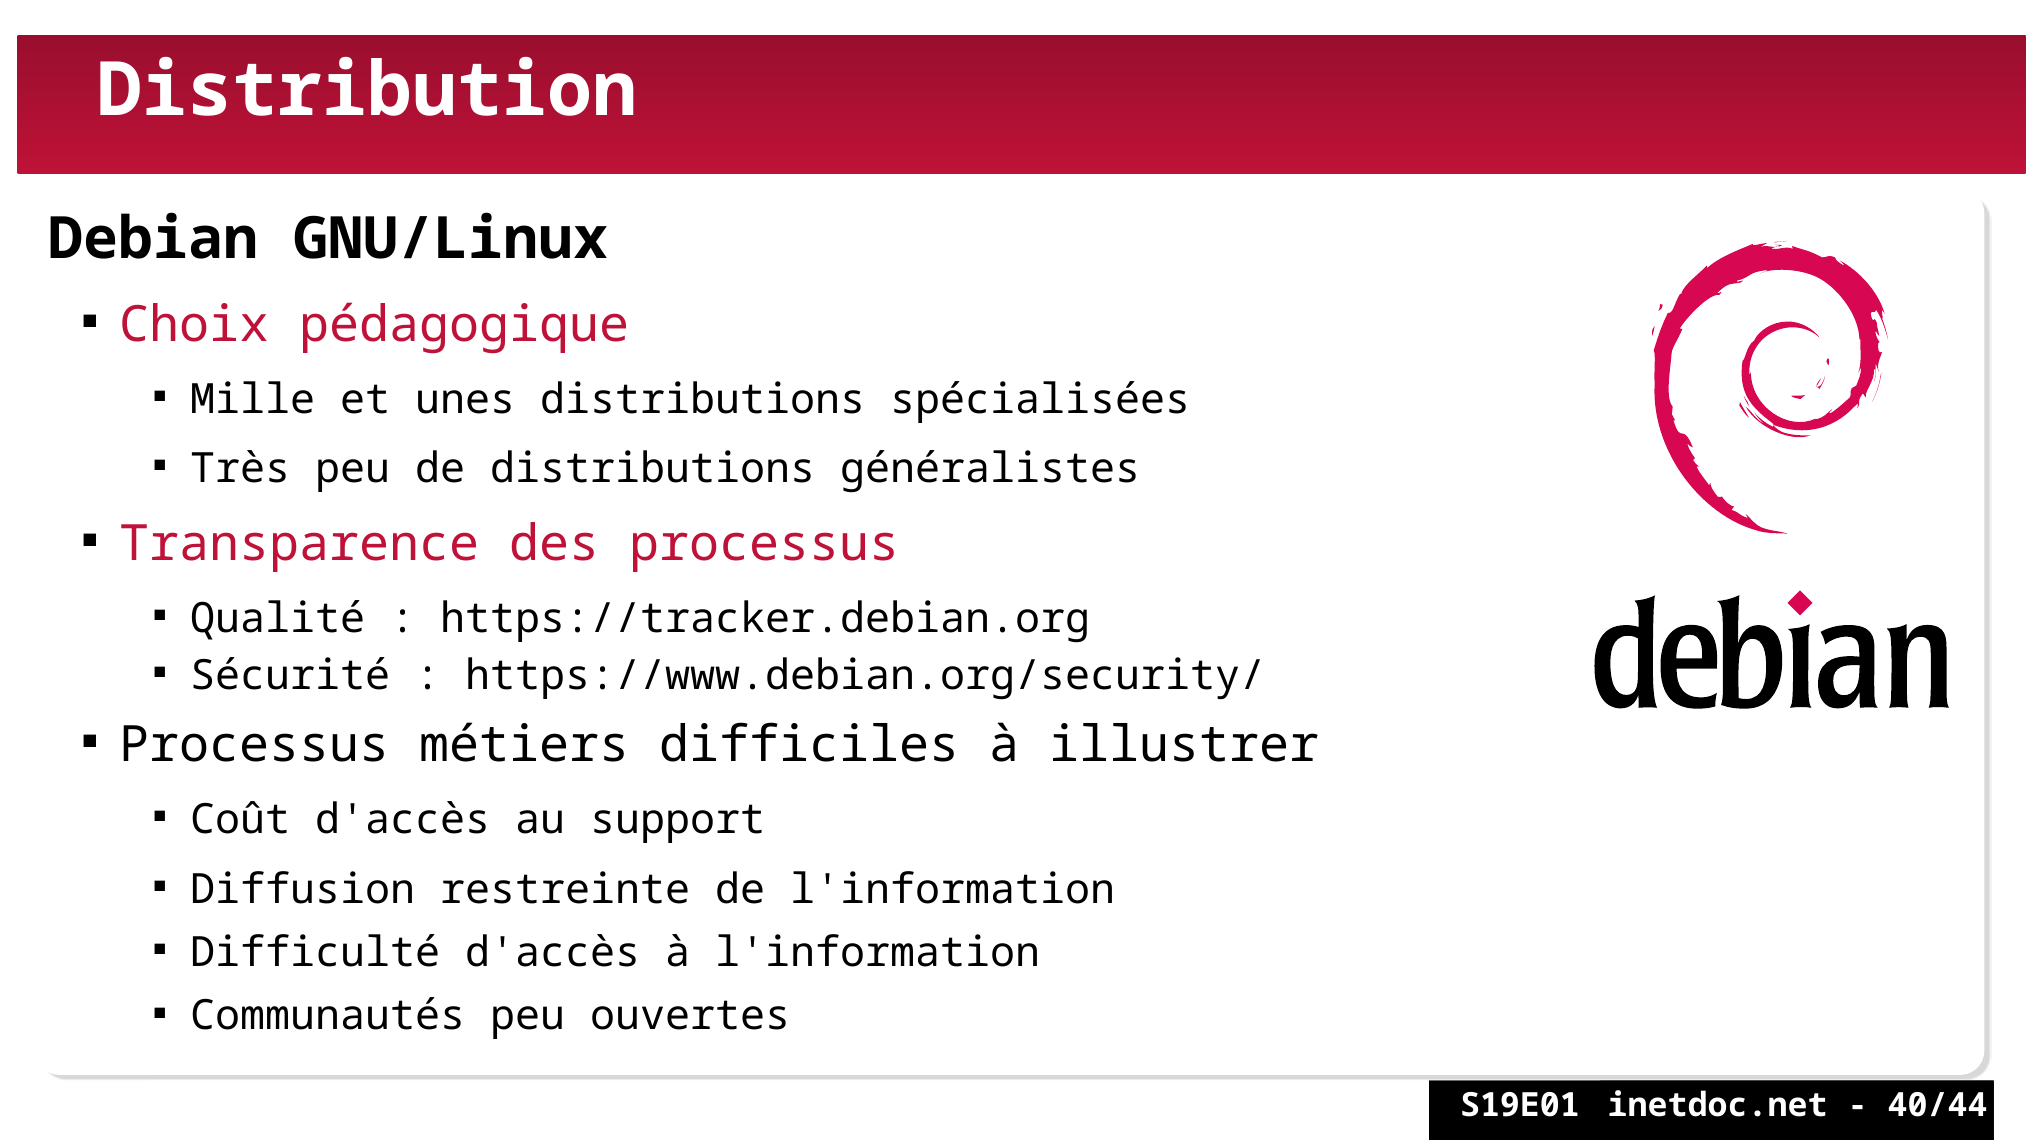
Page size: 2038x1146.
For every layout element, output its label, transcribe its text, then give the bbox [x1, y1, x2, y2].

text_box S19E01 inetdoc.net - <numéro>/44 [1429, 1080, 1994, 1140]
text_box Debian GNU/Linux Choix pédagogique Mille et unes distributions spécialisées Très peu de distributions généralistes Transparence des processus Qualité : https://tracker.debian.org Sécurité : https://www.debian.org/security/ Processus métiers difficiles à illustrer Coût d'accès au support Diffusion restreinte de l'information Difficulté d'accès à l'information Communautés peu ouvertes [35, 188, 1985, 1075]
picture [1594, 240, 1949, 709]
text_box Distribution [17, 35, 2026, 174]
